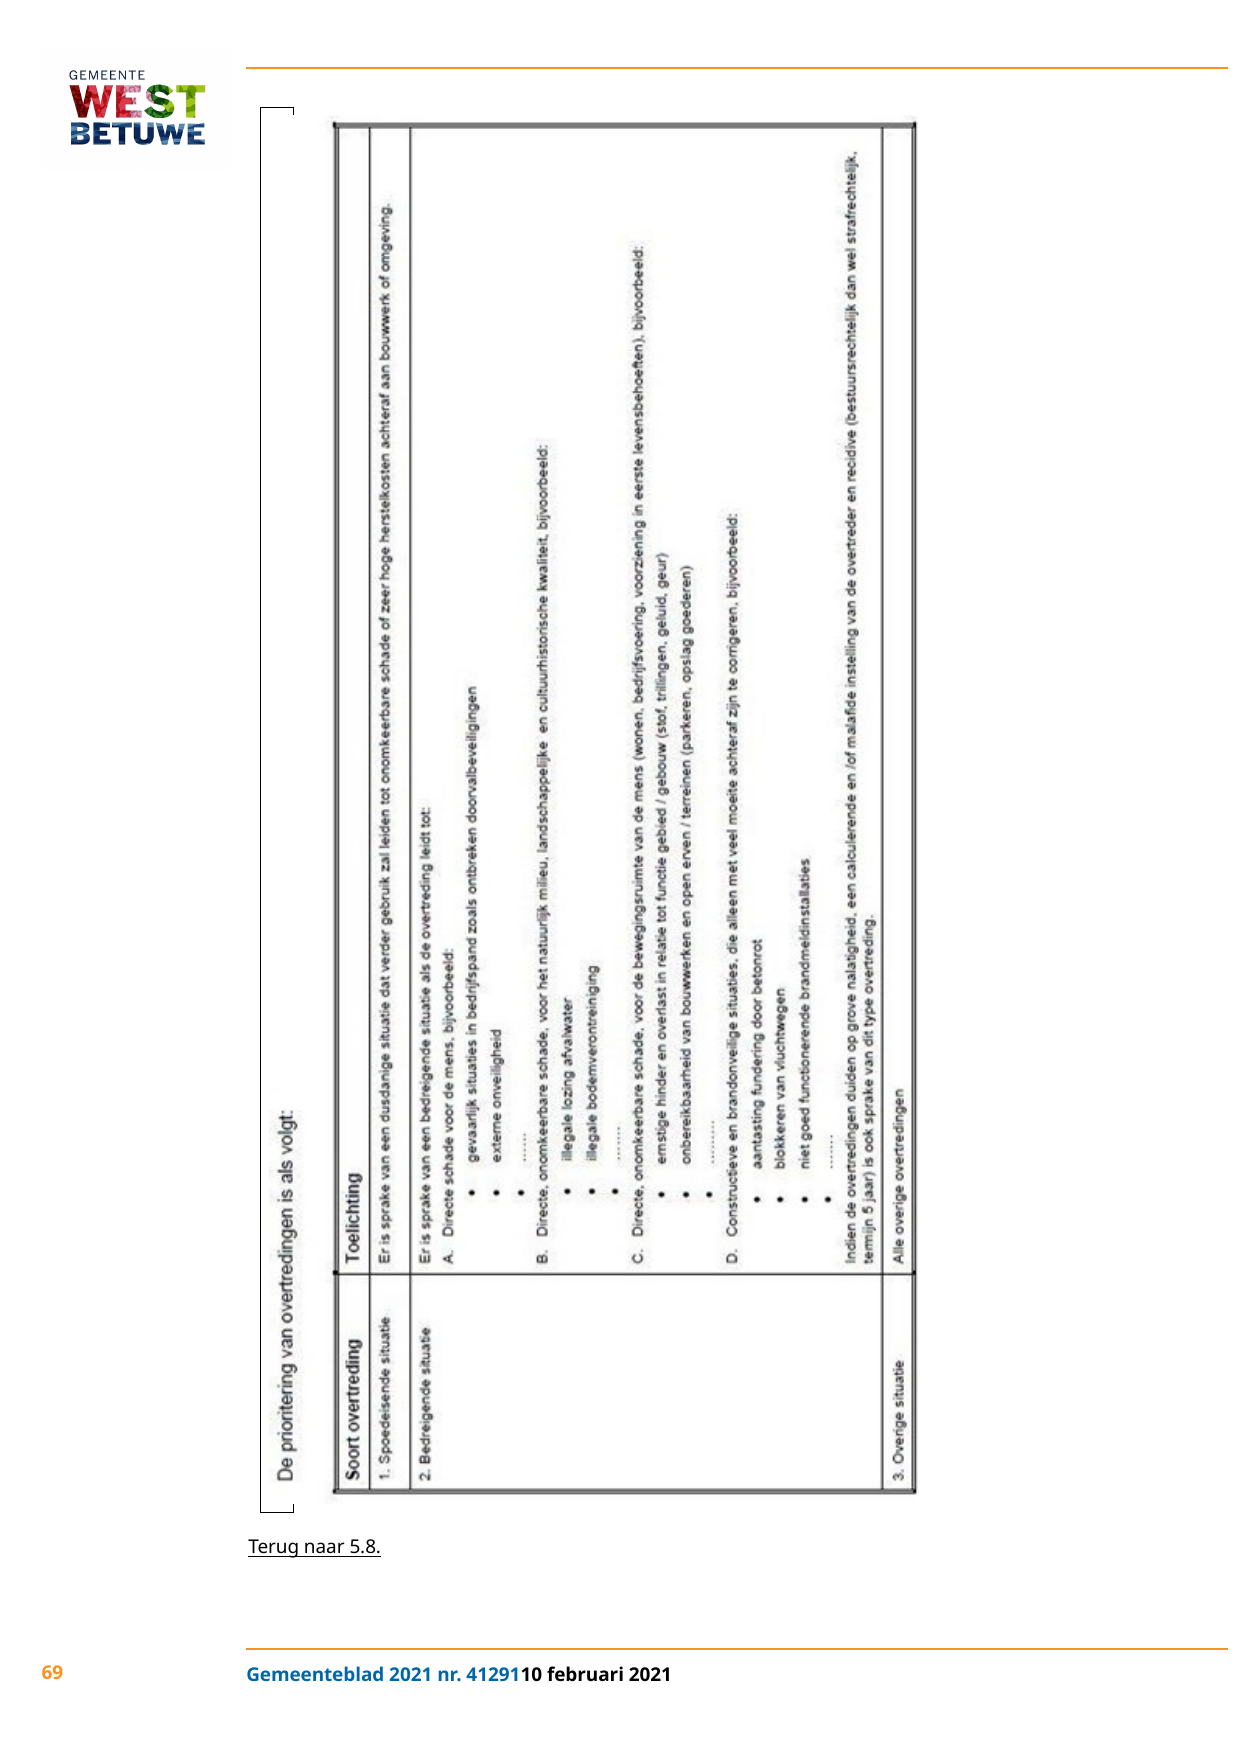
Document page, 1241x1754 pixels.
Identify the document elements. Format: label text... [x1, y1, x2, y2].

picture [268, 115, 918, 1504]
text Terug naar 5.8. [248, 1534, 1152, 1559]
picture [41, 47, 231, 172]
